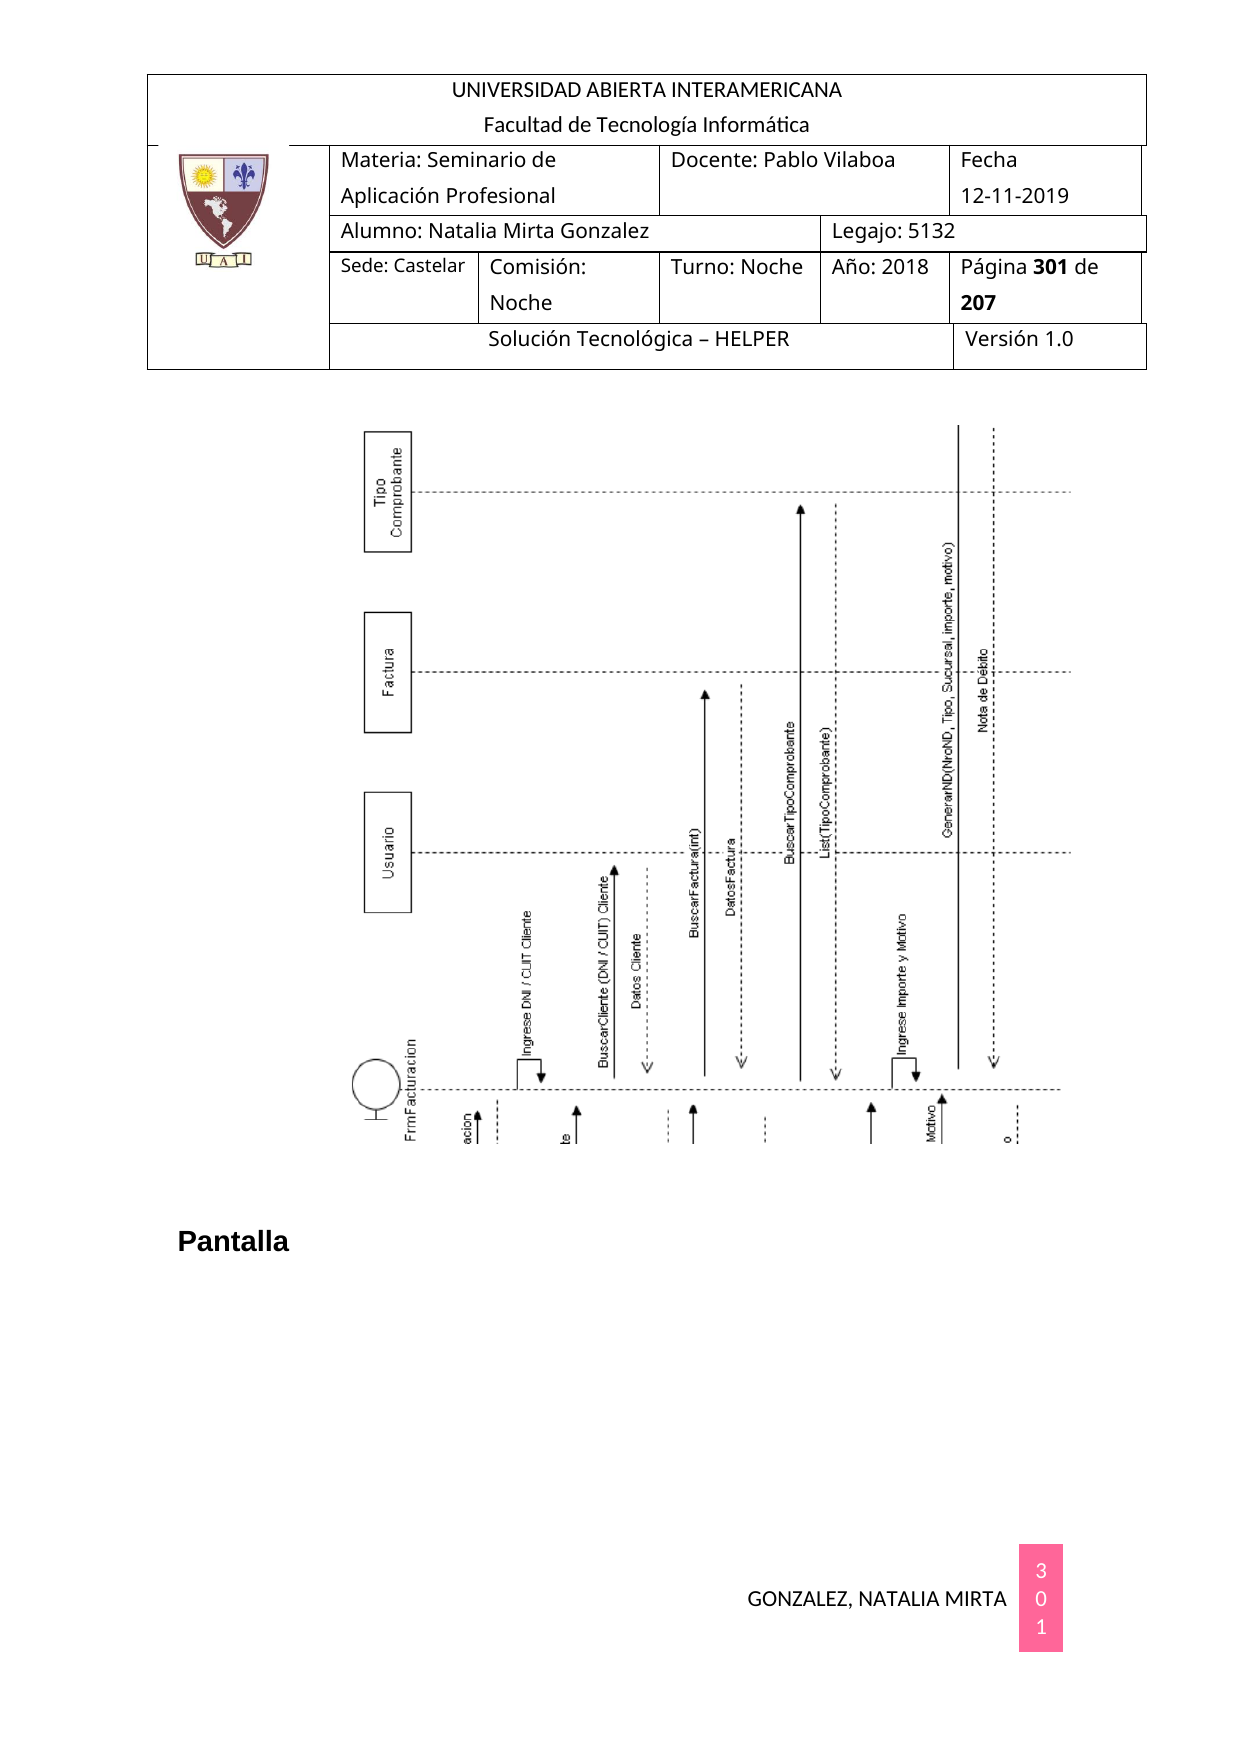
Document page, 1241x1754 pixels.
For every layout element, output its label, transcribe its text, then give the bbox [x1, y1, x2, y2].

text Pantalla [177, 1224, 1063, 1258]
